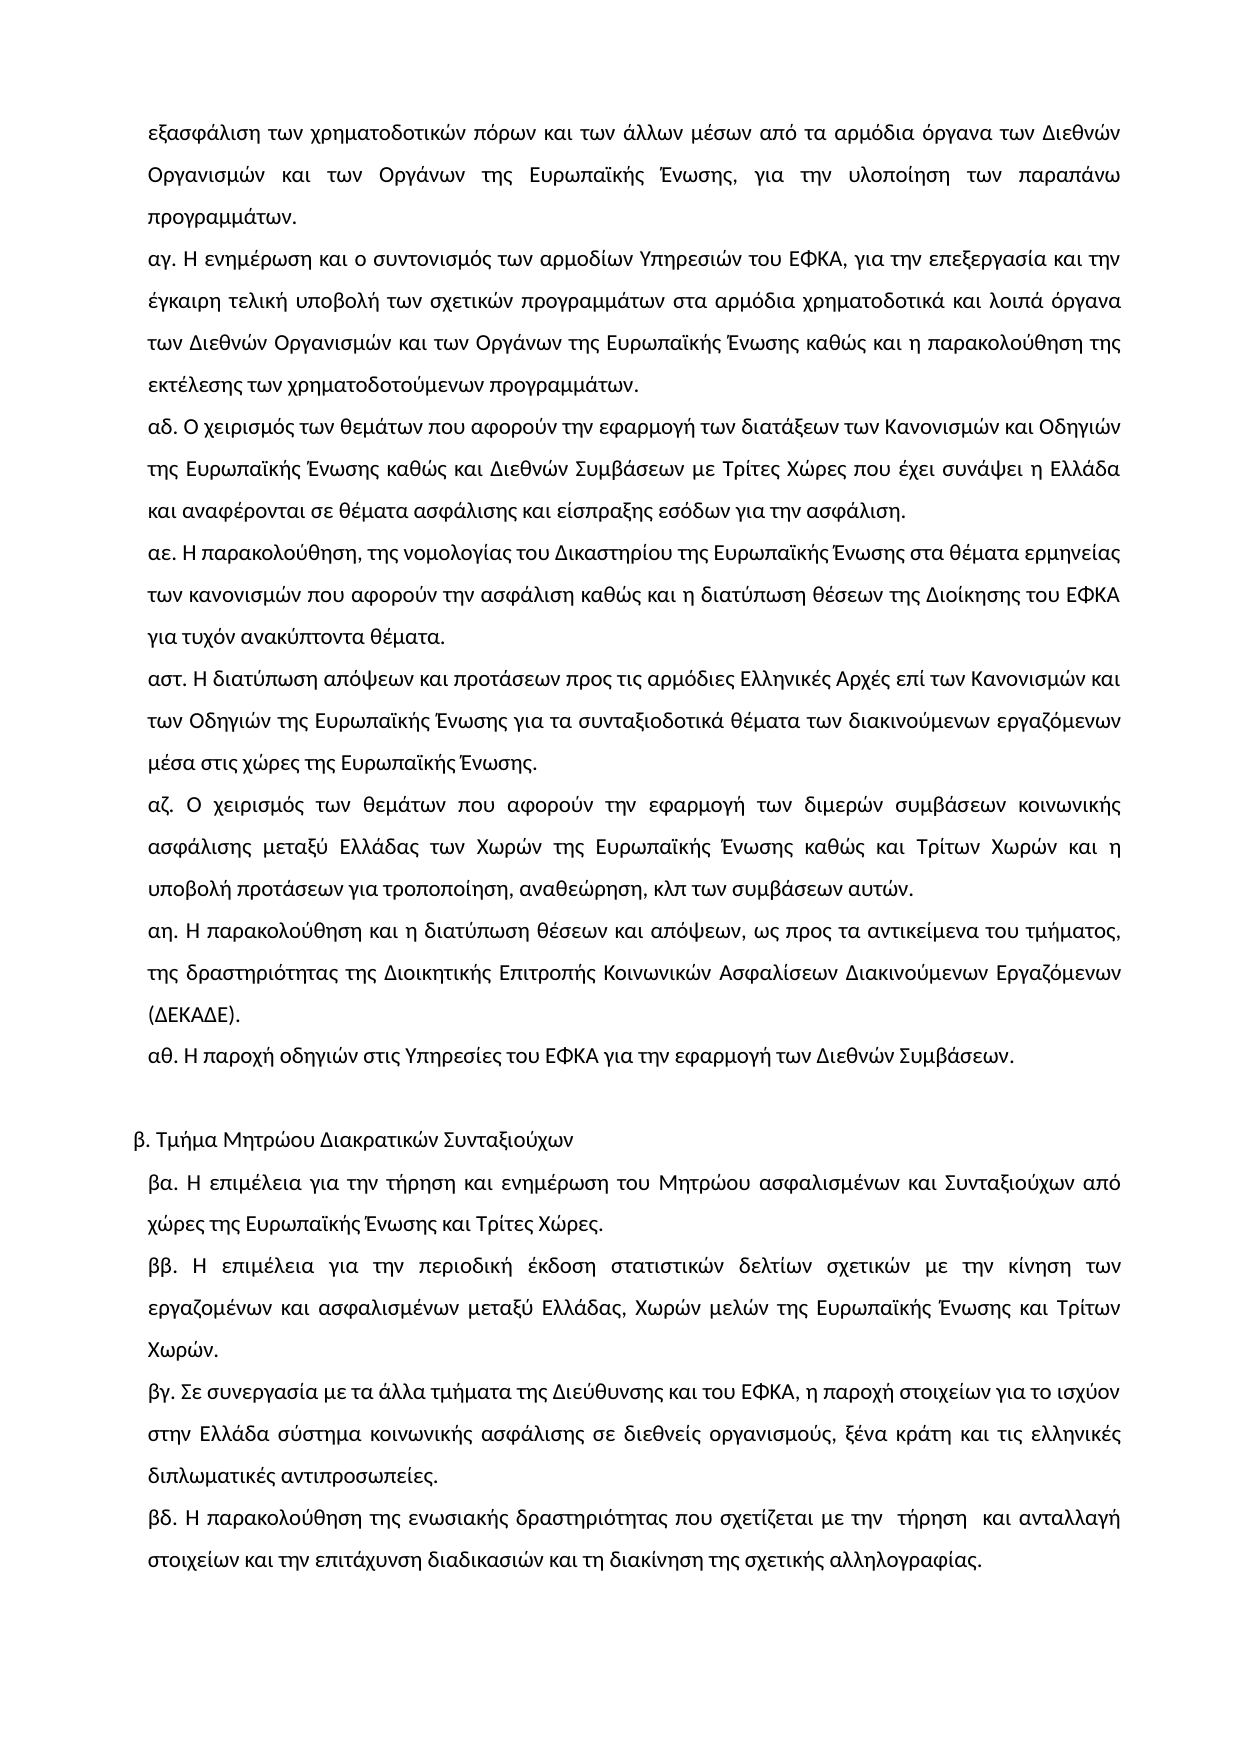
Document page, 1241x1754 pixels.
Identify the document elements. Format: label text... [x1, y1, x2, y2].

text εξασφάλιση των χρηματοδοτικών πόρων και των άλλων μέσων από τα αρμόδια όργανα των Διεθνών Οργανισμών και των Οργάνων της Ευρωπαϊκής Ένωσης, για την υλοποίηση των παραπάνω προγραμμάτων. [148, 118, 1122, 230]
text αε. Η παρακολούθηση, της νομολογίας του Δικαστηρίου της Ευρωπαϊκής Ένωσης στα θέματα ερμηνείας των κανονισμών που αφορούν την ασφάλιση καθώς και η διατύπωση θέσεων της Διοίκησης του ΕΦΚΑ για τυχόν ανακύπτοντα θέματα. [148, 538, 1122, 650]
text βδ. Η παρακολούθηση της ενωσιακής δραστηριότητας που σχετίζεται με την τήρηση και ανταλλαγή στοιχείων και την επιτάχυνση διαδικασιών και τη διακίνηση της σχετικής αλληλογραφίας. [148, 1503, 1122, 1573]
text αδ. Ο χειρισμός των θεμάτων που αφορούν την εφαρμογή των διατάξεων των Κανονισμών και Οδηγιών της Ευρωπαϊκής Ένωσης καθώς και Διεθνών Συμβάσεων με Τρίτες Χώρες που έχει συνάψει η Ελλάδα και αναφέρονται σε θέματα ασφάλισης και είσπραξης εσόδων για την ασφάλιση. [148, 412, 1122, 524]
text βγ. Σε συνεργασία με τα άλλα τμήματα της Διεύθυνσης και του ΕΦΚΑ, η παροχή στοιχείων για το ισχύον στην Ελλάδα σύστημα κοινωνικής ασφάλισης σε διεθνείς οργανισμούς, ξένα κράτη και τις ελληνικές διπλωματικές αντιπροσωπείες. [148, 1377, 1122, 1489]
text αη. Η παρακολούθηση και η διατύπωση θέσεων και απόψεων, ως προς τα αντικείμενα του τμήματος, της δραστηριότητας της Διοικητικής Επιτροπής Κοινωνικών Ασφαλίσεων Διακινούμενων Εργαζόμενων (ΔΕΚΑΔΕ). [148, 916, 1122, 1028]
text β. Τμήμα Μητρώου Διακρατικών Συνταξιούχων [133, 1126, 1122, 1154]
text βα. Η επιμέλεια για την τήρηση και ενημέρωση του Μητρώου ασφαλισμένων και Συνταξιούχων από χώρες της Ευρωπαϊκής Ένωσης και Τρίτες Χώρες. [148, 1168, 1122, 1238]
text αστ. Η διατύπωση απόψεων και προτάσεων προς τις αρμόδιες Ελληνικές Αρχές επί των Κανονισμών και των Οδηγιών της Ευρωπαϊκής Ένωσης για τα συνταξιοδοτικά θέματα των διακινούμενων εργαζόμενων μέσα στις χώρες της Ευρωπαϊκής Ένωσης. [148, 664, 1122, 776]
text αγ. Η ενημέρωση και ο συντονισμός των αρμοδίων Υπηρεσιών του ΕΦΚΑ, για την επεξεργασία και την έγκαιρη τελική υποβολή των σχετικών προγραμμάτων στα αρμόδια χρηματοδοτικά και λοιπά όργανα των Διεθνών Οργανισμών και των Οργάνων της Ευρωπαϊκής Ένωσης καθώς και η παρακολούθηση της εκτέλεσης των χρηματοδοτούμενων προγραμμάτων. [148, 244, 1122, 398]
text αθ. Η παροχή οδηγιών στις Υπηρεσίες του ΕΦΚΑ για την εφαρμογή των Διεθνών Συμβάσεων. [148, 1042, 1122, 1070]
text ββ. Η επιμέλεια για την περιοδική έκδοση στατιστικών δελτίων σχετικών με την κίνηση των εργαζομένων και ασφαλισμένων μεταξύ Ελλάδας, Χωρών μελών της Ευρωπαϊκής Ένωσης και Τρίτων Χωρών. [148, 1252, 1122, 1363]
text αζ. Ο χειρισμός των θεμάτων που αφορούν την εφαρμογή των διμερών συμβάσεων κοινωνικής ασφάλισης μεταξύ Ελλάδας των Χωρών της Ευρωπαϊκής Ένωσης καθώς και Τρίτων Χωρών και η υποβολή προτάσεων για τροποποίηση, αναθεώρηση, κλπ των συμβάσεων αυτών. [148, 790, 1122, 902]
